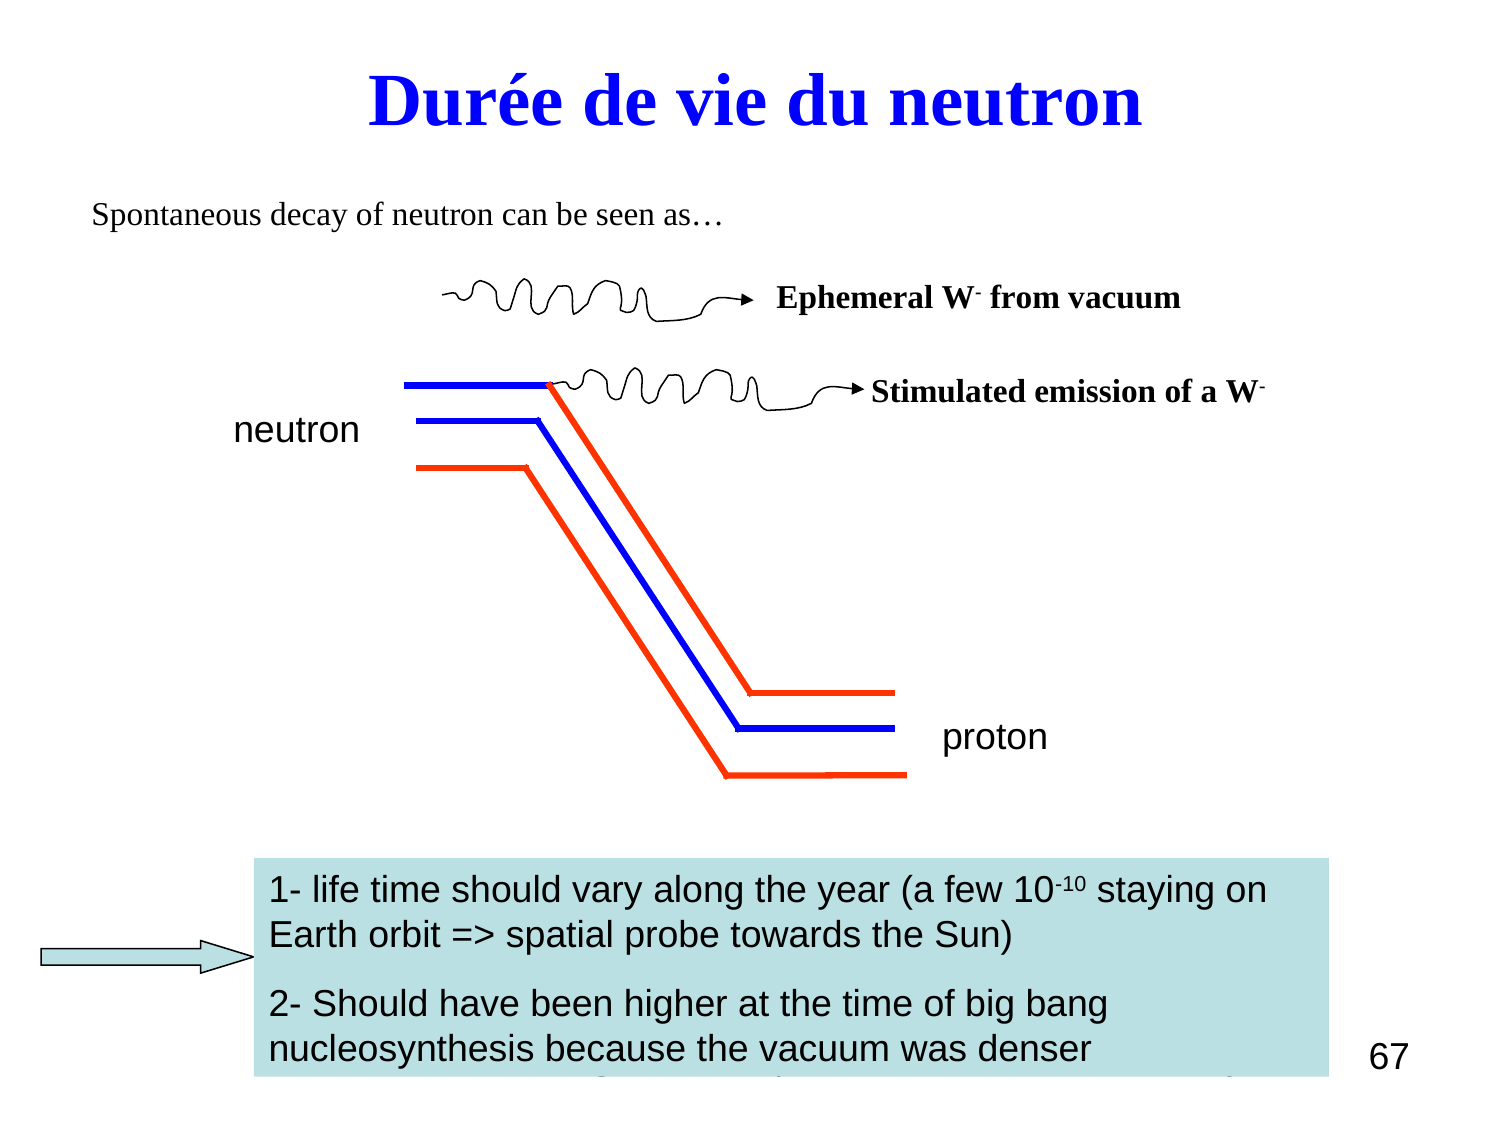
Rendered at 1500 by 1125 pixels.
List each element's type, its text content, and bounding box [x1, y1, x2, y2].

text_box Stimulated emission of a W- [856, 361, 1293, 418]
text_box proton [927, 704, 1093, 765]
text_box 1- life time should vary along the year (a few 10-10 staying on Earth orbit => spatial probe towards the Sun) 2- Should have been higher at the time of big bang nucleosynthesis because the vacuum was denser [253, 857, 1329, 1077]
text_box Durée de vie du neutron [348, 42, 1164, 149]
text_box neutron [218, 397, 384, 458]
text_box Spontaneous decay of neutron can be seen as… [76, 184, 1235, 240]
text_box [41, 940, 253, 974]
text_box Ephemeral W- from vacuum [761, 267, 1353, 323]
